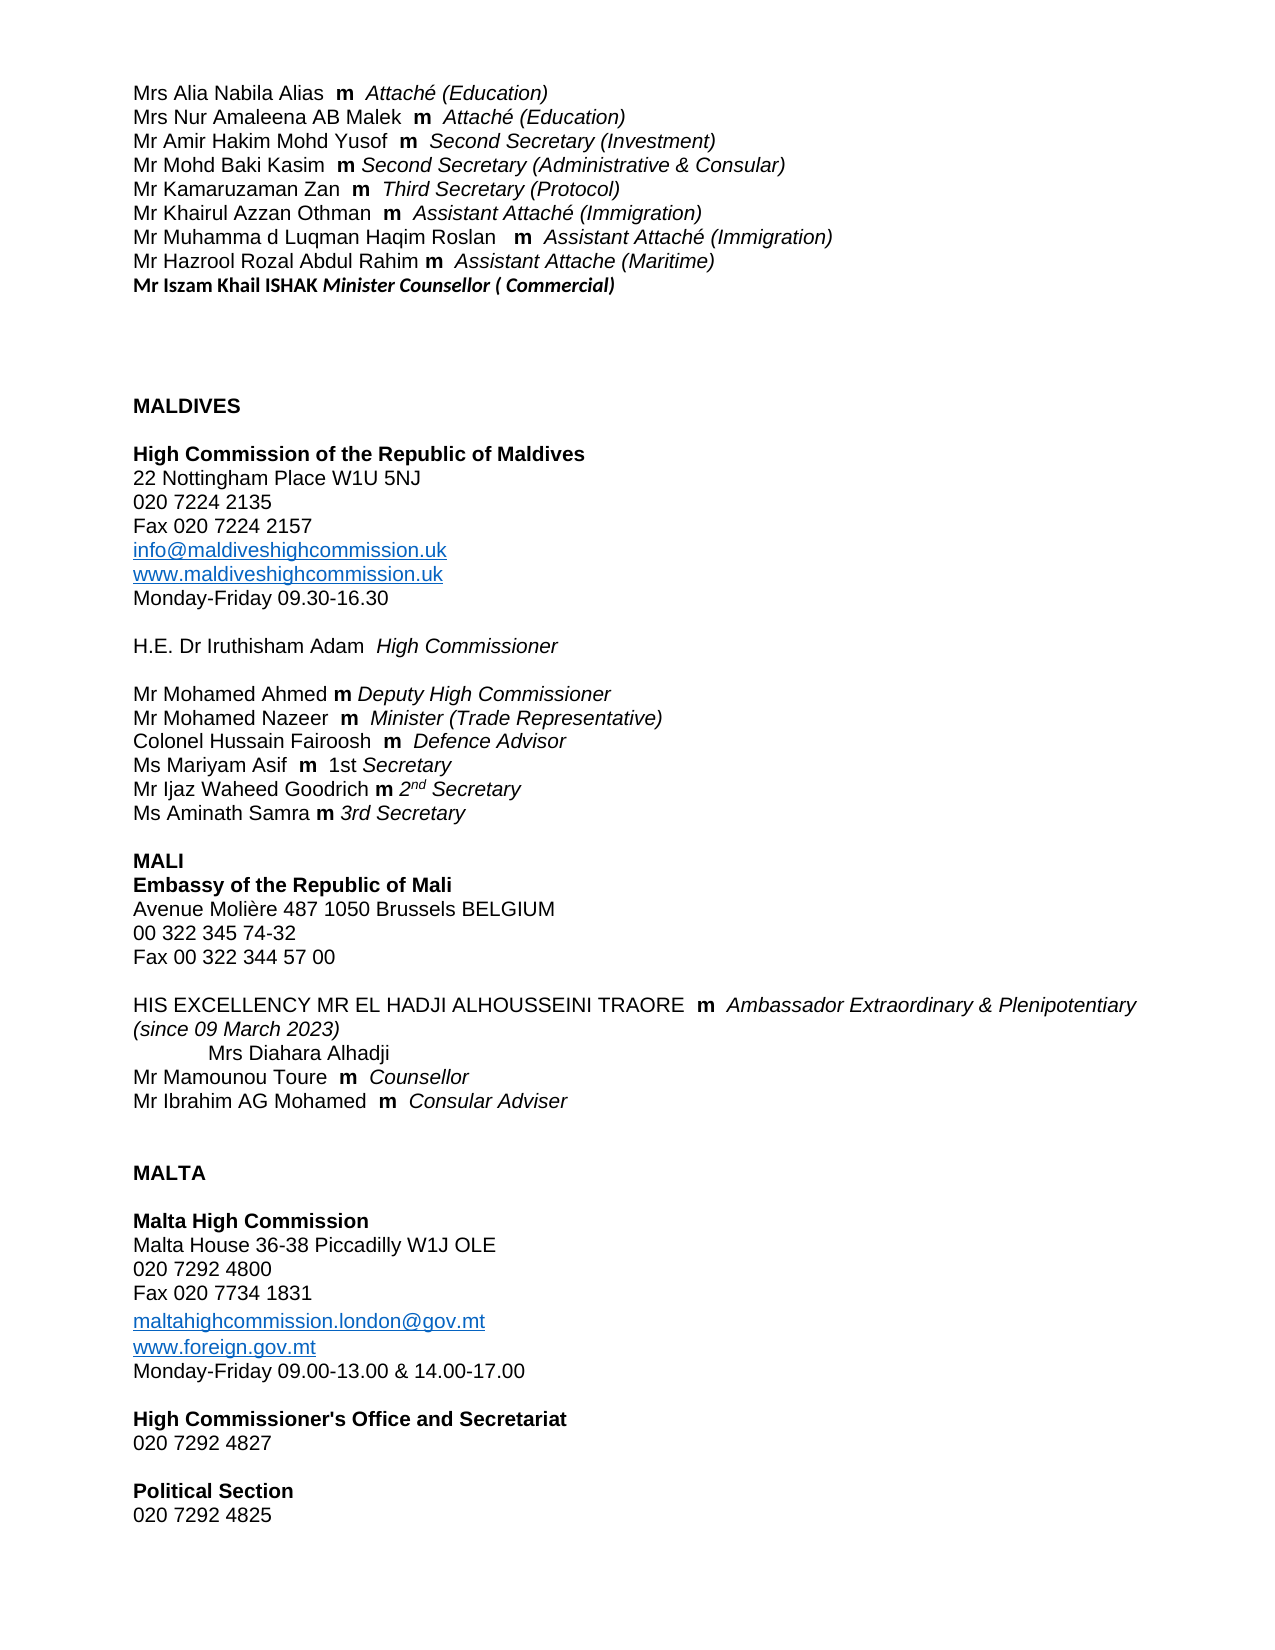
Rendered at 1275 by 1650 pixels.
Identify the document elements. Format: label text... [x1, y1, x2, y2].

text Avenue Molière 487 1050 Brussels BELGIUM [133, 897, 1181, 921]
text High Commissioner's Office and Secretariat [133, 1407, 1181, 1431]
text Mr Muhamma d Luqman Haqim Roslan m Assistant Attaché (Immigration) [133, 225, 1181, 249]
text HIS EXCELLENCY MR EL HADJI ALHOUSSEINI TRAORE m Ambassador Extraordinary & Plenipotentiary (since 09 March 2023) [133, 993, 1181, 1041]
text 020 7292 4825 [133, 1502, 1181, 1526]
text Mr Iszam Khail ISHAK Minister Counsellor ( Commercial) [133, 273, 1181, 298]
text 020 7292 4800 [133, 1256, 1181, 1280]
text 020 7224 2135 [133, 490, 1181, 514]
text Mr Hazrool Rozal Abdul Rahim m Assistant Attache (Maritime) [133, 249, 1181, 273]
text Political Section [133, 1478, 1181, 1502]
text Mrs Nur Amaleena AB Malek m Attaché (Education) [133, 105, 1181, 129]
text 22 Nottingham Place W1U 5NJ [133, 466, 1181, 490]
text Mrs Diahara Alhadji [133, 1041, 1181, 1065]
text Monday-Friday 09.30-16.30 [133, 586, 1181, 609]
text Mr Mamounou Toure m Counsellor [133, 1065, 1181, 1089]
text Fax 020 7734 1831 [133, 1280, 1181, 1304]
text Malta House 36-38 Piccadilly W1J OLE [133, 1232, 1181, 1256]
text Ms Mariyam Asif m 1st Secretary [133, 753, 1181, 777]
text Mr Amir Hakim Mohd Yusof m Second Secretary (Investment) [133, 129, 1181, 153]
text Malta High Commission [133, 1208, 1181, 1232]
text H.E. Dr Iruthisham Adam High Commissioner [133, 633, 1181, 657]
text 020 7292 4827 [133, 1431, 1181, 1454]
text Colonel Hussain Fairoosh m Defence Advisor [133, 729, 1181, 753]
text Mrs Alia Nabila Alias m Attaché (Education) [133, 81, 1181, 105]
text maltahighcommission.london@gov.mt [133, 1304, 1181, 1335]
text 00 322 345 74-32 [133, 921, 1181, 945]
text Mr Khairul Azzan Othman m Assistant Attaché (Immigration) [133, 201, 1181, 225]
text Ms Aminath Samra m 3rd Secretary [133, 801, 1181, 825]
text Mr Ibrahim AG Mohamed m Consular Adviser [133, 1089, 1181, 1113]
text info@maldiveshighcommission.uk [133, 538, 1181, 562]
text Mr Mohamed Nazeer m Minister (Trade Representative) [133, 705, 1181, 729]
text Mr Kamaruzaman Zan m Third Secretary (Protocol) [133, 177, 1181, 201]
text Monday-Friday 09.00-13.00 & 14.00-17.00 [133, 1359, 1181, 1383]
text Mr Mohd Baki Kasim m Second Secretary (Administrative & Consular) [133, 153, 1181, 177]
text High Commission of the Republic of Maldives [133, 442, 1181, 466]
text MALI [133, 849, 1181, 873]
text Mr Ijaz Waheed Goodrich m 2nd Secretary [133, 777, 1181, 801]
text MALTA [133, 1161, 1181, 1184]
text Mr Mohamed Ahmed m Deputy High Commissioner [133, 681, 1181, 705]
text www.foreign.gov.mt [133, 1335, 1181, 1359]
text Fax 020 7224 2157 [133, 514, 1181, 538]
text MALDIVES [133, 394, 1181, 418]
text Fax 00 322 344 57 00 [133, 945, 1181, 969]
text www.maldiveshighcommission.uk [133, 562, 1181, 586]
text Embassy of the Republic of Mali [133, 873, 1181, 897]
